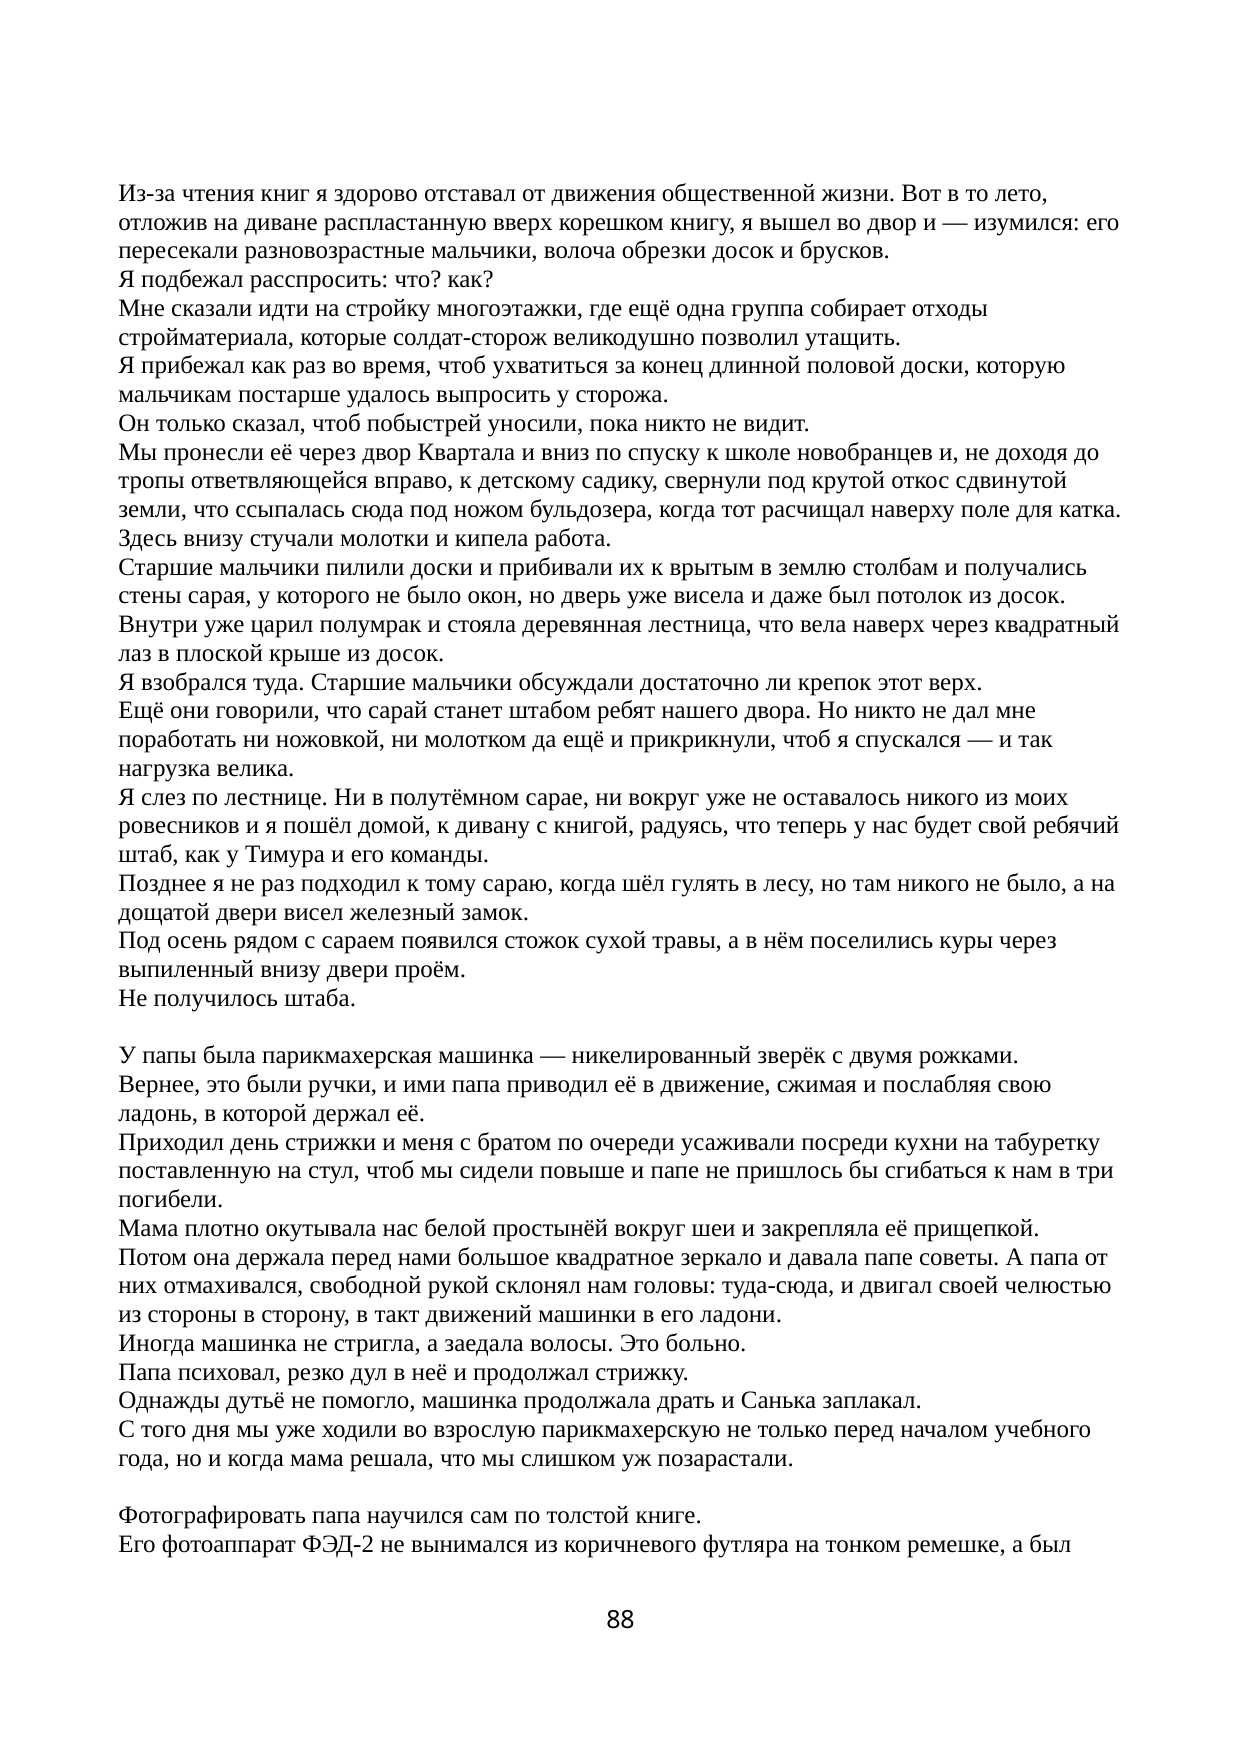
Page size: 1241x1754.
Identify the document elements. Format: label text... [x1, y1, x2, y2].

text Под осень рядом с сараем появился стожок сухой травы, а в нём поселились куры через выпиленный внизу двери проём. [118, 926, 1122, 983]
text Ещё они говорили, что сарай станет штабом ребят нашего двора. Но никто не дал мне поработать ни ножовкой, ни молотком да ещё и прикрикнули, чтоб я спускался — и так нагрузка велика. [118, 696, 1122, 782]
text У папы была парикмахерская машинка — никелированный зверёк с двумя рожками. [118, 1041, 1122, 1069]
text Не получилось штаба. [118, 983, 1122, 1012]
text С того дня мы уже ходили во взрослую парикмахерскую не только перед началом учебного года, но и когда мама решала, что мы слишком уж позарастали. [118, 1414, 1122, 1472]
text Старшие мальчики пилили доски и прибивали их к врытым в землю столбам и получались стены сарая, у которого не было окон, но дверь уже висела и даже был потолок из досок. [118, 552, 1122, 609]
text Мне сказали идти на стройку многоэтажки, где ещё одна группа собирает отходы стройматериала, которые солдат-сторож великодушно позволил утащить. [118, 293, 1122, 351]
text Внутри уже царил полумрак и стояла деревянная лестница, что вела наверх через квадратный лаз в плоской крыше из досок. [118, 609, 1122, 667]
text Я слез по лестнице. Ни в полутёмном сарае, ни вокруг уже не оставалось никого из моих ровесников и я пошёл домой, к дивану с книгой, радуясь, что теперь у нас будет свой ребячий штаб, как у Тимура и его команды. [118, 782, 1122, 868]
text Иногда машинка не стригла, а заедала волосы. Это больно. [118, 1328, 1122, 1357]
text Он только сказал, чтоб побыстрей уносили, пока никто не видит. [118, 408, 1122, 437]
text Позднее я не раз подходил к тому сараю, когда шёл гулять в лесу, но там никого не было, а на дощатой двери висел железный замок. [118, 868, 1122, 926]
text Я подбежал расспросить: что? как? [118, 264, 1122, 293]
text Мы пронесли её через двор Квартала и вниз по спуску к школе новобранцев и, не доходя до тропы ответвляющейся вправо, к детскому садику, свернули под крутой откос сдвинутой земли, что ссыпалась сюда под ножом бульдозера, когда тот расчищал наверху поле для катка. [118, 437, 1122, 523]
text Я прибежал как раз во время, чтоб ухватиться за конец длинной половой доски, которую мальчикам постарше удалось выпросить у сторожа. [118, 351, 1122, 408]
text Папа психовал, резко дул в неё и продолжал стрижку. [118, 1357, 1122, 1386]
text Здесь внизу стучали молотки и кипела работа. [118, 523, 1122, 552]
text Из-за чтения книг я здорово отставал от движения общественной жизни. Вот в то лето, отложив на диване распластанную вверх корешком книгу, я вышел во двор и — изумился: его пересекали разновозрастные мальчики, волоча обрезки досок и брусков. [118, 178, 1122, 264]
text Его фотоаппарат ФЭД-2 не вынимался из коричневого футляра на тонком ремешке, а был [118, 1529, 1122, 1558]
text Фотографировать папа научился сам по толстой книге. [118, 1501, 1122, 1529]
text Однажды дутьё не помогло, машинка продолжала драть и Санька заплакал. [118, 1386, 1122, 1414]
text Вернее, это были ручки, и ими папа приводил её в движение, сжимая и послабляя свою ладонь, в которой держал её. [118, 1069, 1122, 1127]
text Я взобрался туда. Старшие мальчики обсуждали достаточно ли крепок этот верх. [118, 667, 1122, 696]
text Приходил день стрижки и меня с братом по очереди усаживали посреди кухни на табуретку поставленную на стул, чтоб мы сидели повыше и папе не пришлось бы сгибаться к нам в три погибели. [118, 1127, 1122, 1213]
text Потом она держала перед нами большое квадратное зеркало и давала папе советы. А папа от них отмахивался, свободной рукой склонял нам головы: туда-сюда, и двигал своей челюстью из стороны в сторону, в такт движений машинки в его ладони. [118, 1242, 1122, 1328]
text Мама плотно окутывала нас белой простынёй вокруг шеи и закрепляла её прищепкой. [118, 1213, 1122, 1242]
